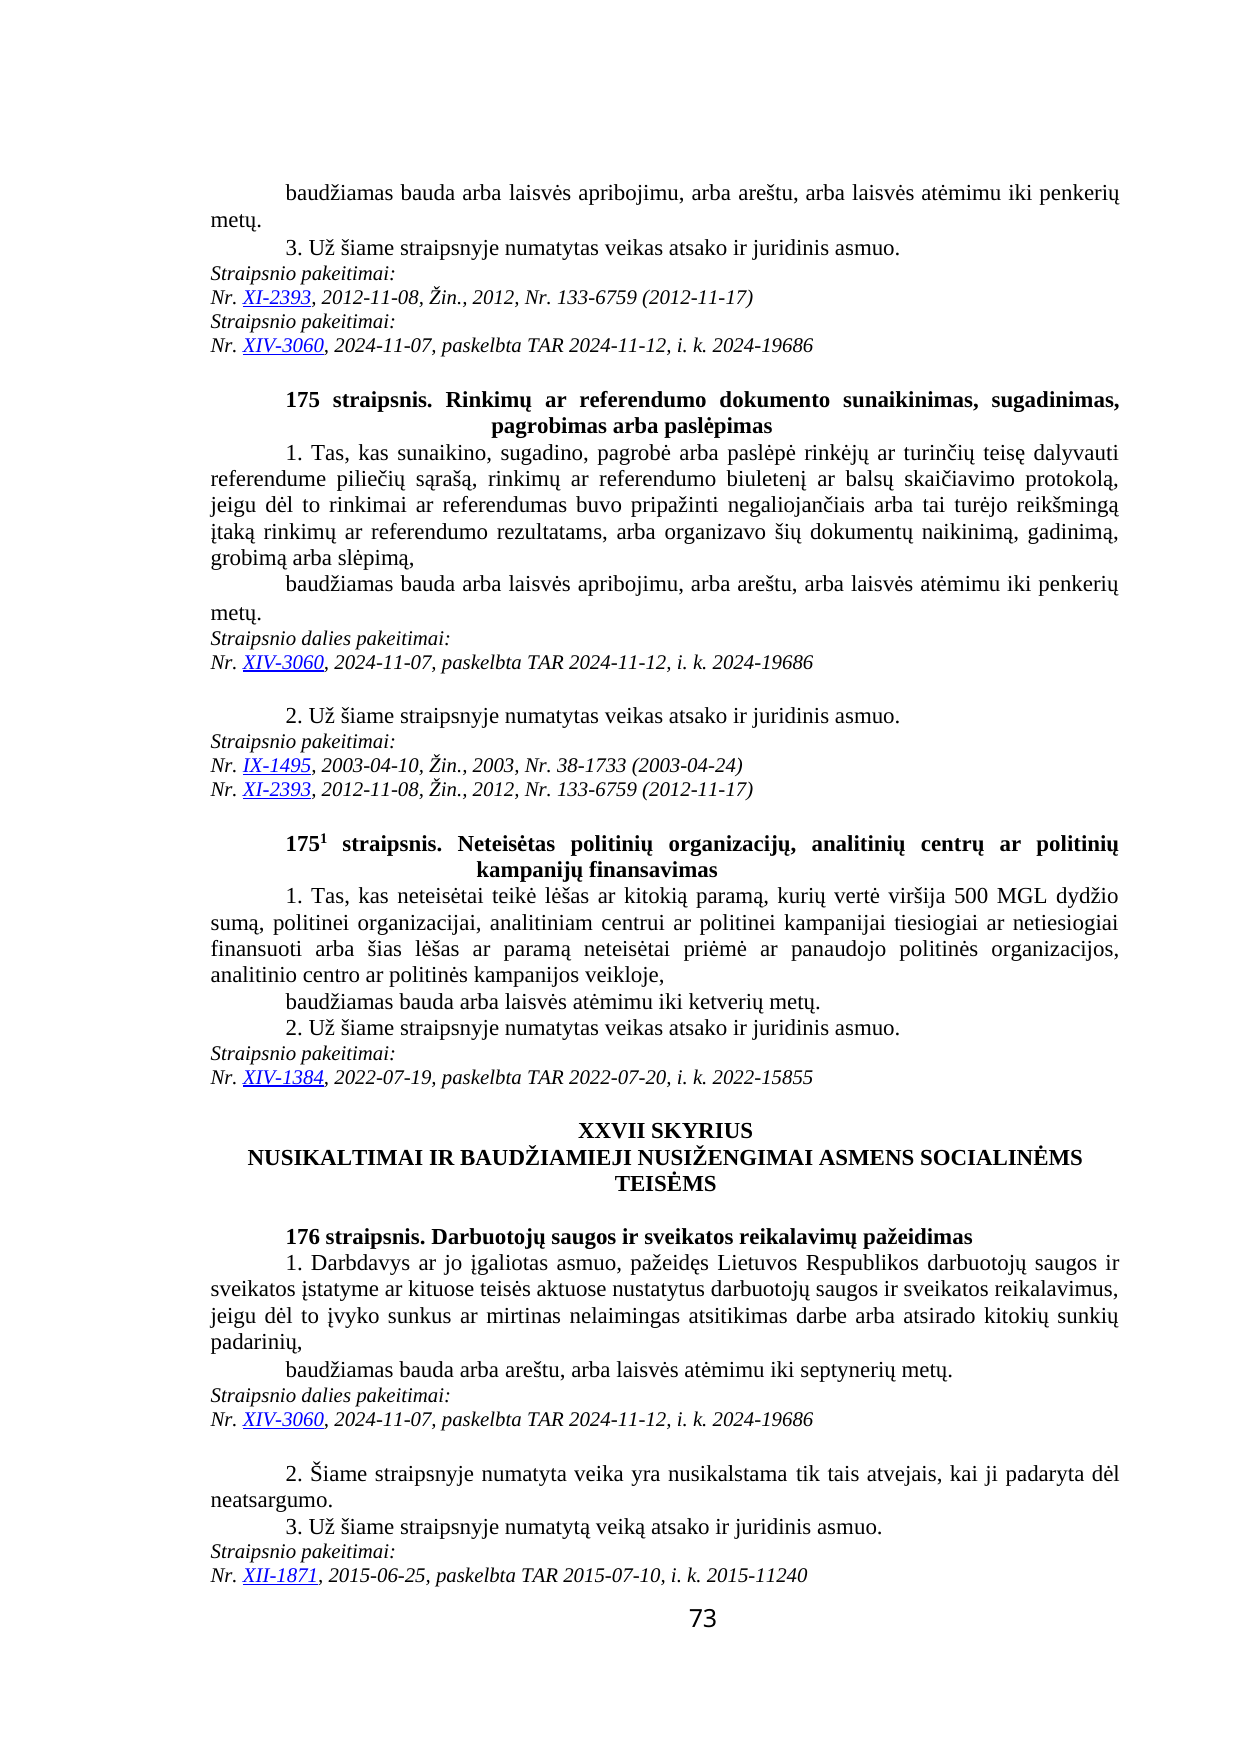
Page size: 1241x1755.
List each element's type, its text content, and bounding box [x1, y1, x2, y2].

text Straipsnio pakeitimai: [210, 1041, 1120, 1064]
text 1. Tas, kas neteisėtai teikė lėšas ar kitokią paramą, kurių vertė viršija 500 MGL dydžio sumą, politinei organizacijai, analitiniam centrui ar politinei kampanijai tiesiogiai ar netiesiogiai finansuoti arba šias lėšas ar paramą neteisėtai priėmė ar panaudojo politinės organizacijos, analitinio centro ar politinės kampanijos veikloje, [210, 882, 1120, 988]
text Straipsnio pakeitimai: [210, 261, 1120, 285]
text 3. Už šiame straipsnyje numatytas veikas atsako ir juridinis asmuo. [210, 232, 1120, 261]
text Straipsnio pakeitimai: [210, 309, 1120, 333]
text baudžiamas bauda arba areštu, arba laisvės atėmimu iki septynerių metų. [210, 1354, 1120, 1383]
text Nr. IX-1495, 2003-04-10, Žin., 2003, Nr. 38-1733 (2003-04-24) [210, 753, 1120, 777]
text Straipsnio dalies pakeitimai: [210, 626, 1120, 649]
text baudžiamas bauda arba laisvės apribojimu, arba areštu, arba laisvės atėmimu iki penkerių metų. [210, 570, 1120, 626]
text 2. Šiame straipsnyje numatyta veika yra nusikalstama tik tais atvejais, kai ji padaryta dėl neatsargumo. [210, 1460, 1120, 1513]
text Nr. XIV-1384, 2022-07-19, paskelbta TAR 2022-07-20, i. k. 2022-15855 [210, 1064, 1120, 1089]
text 1. Darbdavys ar jo įgaliotas asmuo, pažeidęs Lietuvos Respublikos darbuotojų saugos ir sveikatos įstatyme ar kituose teisės aktuose nustatytus darbuotojų saugos ir sveikatos reikalavimus, jeigu dėl to įvyko sunkus ar mirtinas nelaimingas atsitikimas darbe arba atsirado kitokių sunkių padarinių, [210, 1249, 1120, 1354]
text baudžiamas bauda arba laisvės atėmimu iki ketverių metų. [210, 988, 1120, 1014]
text NUSIKALTIMAI IR BAUDŽIAMIEJI NUSIŽENGIMAI ASMENS SOCIALINĖMS TEISĖMS [210, 1144, 1120, 1196]
text 1. Tas, kas sunaikino, sugadino, pagrobė arba paslėpė rinkėjų ar turinčių teisę dalyvauti referendume piliečių sąrašą, rinkimų ar referendumo biuletenį ar balsų skaičiavimo protokolą, jeigu dėl to rinkimai ar referendumas buvo pripažinti negaliojančiais arba tai turėjo reikšmingą įtaką rinkimų ar referendumo rezultatams, arba organizavo šių dokumentų naikinimą, gadinimą, grobimą arba slėpimą, [210, 439, 1120, 570]
text 3. Už šiame straipsnyje numatytą veiką atsako ir juridinis asmuo. [210, 1513, 1120, 1539]
text Nr. XII-1871, 2015-06-25, paskelbta TAR 2015-07-10, i. k. 2015-11240 [210, 1563, 1120, 1587]
text Straipsnio pakeitimai: [210, 1539, 1120, 1563]
text 176 straipsnis. Darbuotojų saugos ir sveikatos reikalavimų pažeidimas [210, 1223, 1120, 1249]
text 1751 straipsnis. Neteisėtas politinių organizacijų, analitinių centrų ar politinių kampanijų finansavimas [285, 830, 1120, 882]
text Nr. XI-2393, 2012-11-08, Žin., 2012, Nr. 133-6759 (2012-11-17) [210, 285, 1120, 309]
text baudžiamas bauda arba laisvės apribojimu, arba areštu, arba laisvės atėmimu iki penkerių metų. [210, 179, 1120, 232]
text Straipsnio dalies pakeitimai: [210, 1383, 1120, 1407]
text Nr. XIV-3060, 2024-11-07, paskelbta TAR 2024-11-12, i. k. 2024-19686 [210, 649, 1120, 674]
text Nr. XIV-3060, 2024-11-07, paskelbta TAR 2024-11-12, i. k. 2024-19686 [210, 1407, 1120, 1431]
text Nr. XI-2393, 2012-11-08, Žin., 2012, Nr. 133-6759 (2012-11-17) [210, 777, 1120, 801]
text Nr. XIV-3060, 2024-11-07, paskelbta TAR 2024-11-12, i. k. 2024-19686 [210, 333, 1120, 357]
text 2. Už šiame straipsnyje numatytas veikas atsako ir juridinis asmuo. [210, 702, 1120, 729]
text Straipsnio pakeitimai: [210, 729, 1120, 753]
text XXVII SKYRIUS [210, 1117, 1120, 1144]
text 175 straipsnis. Rinkimų ar referendumo dokumento sunaikinimas, sugadinimas, pagrobimas arba paslėpimas [285, 386, 1120, 439]
text 2. Už šiame straipsnyje numatytas veikas atsako ir juridinis asmuo. [210, 1014, 1120, 1041]
